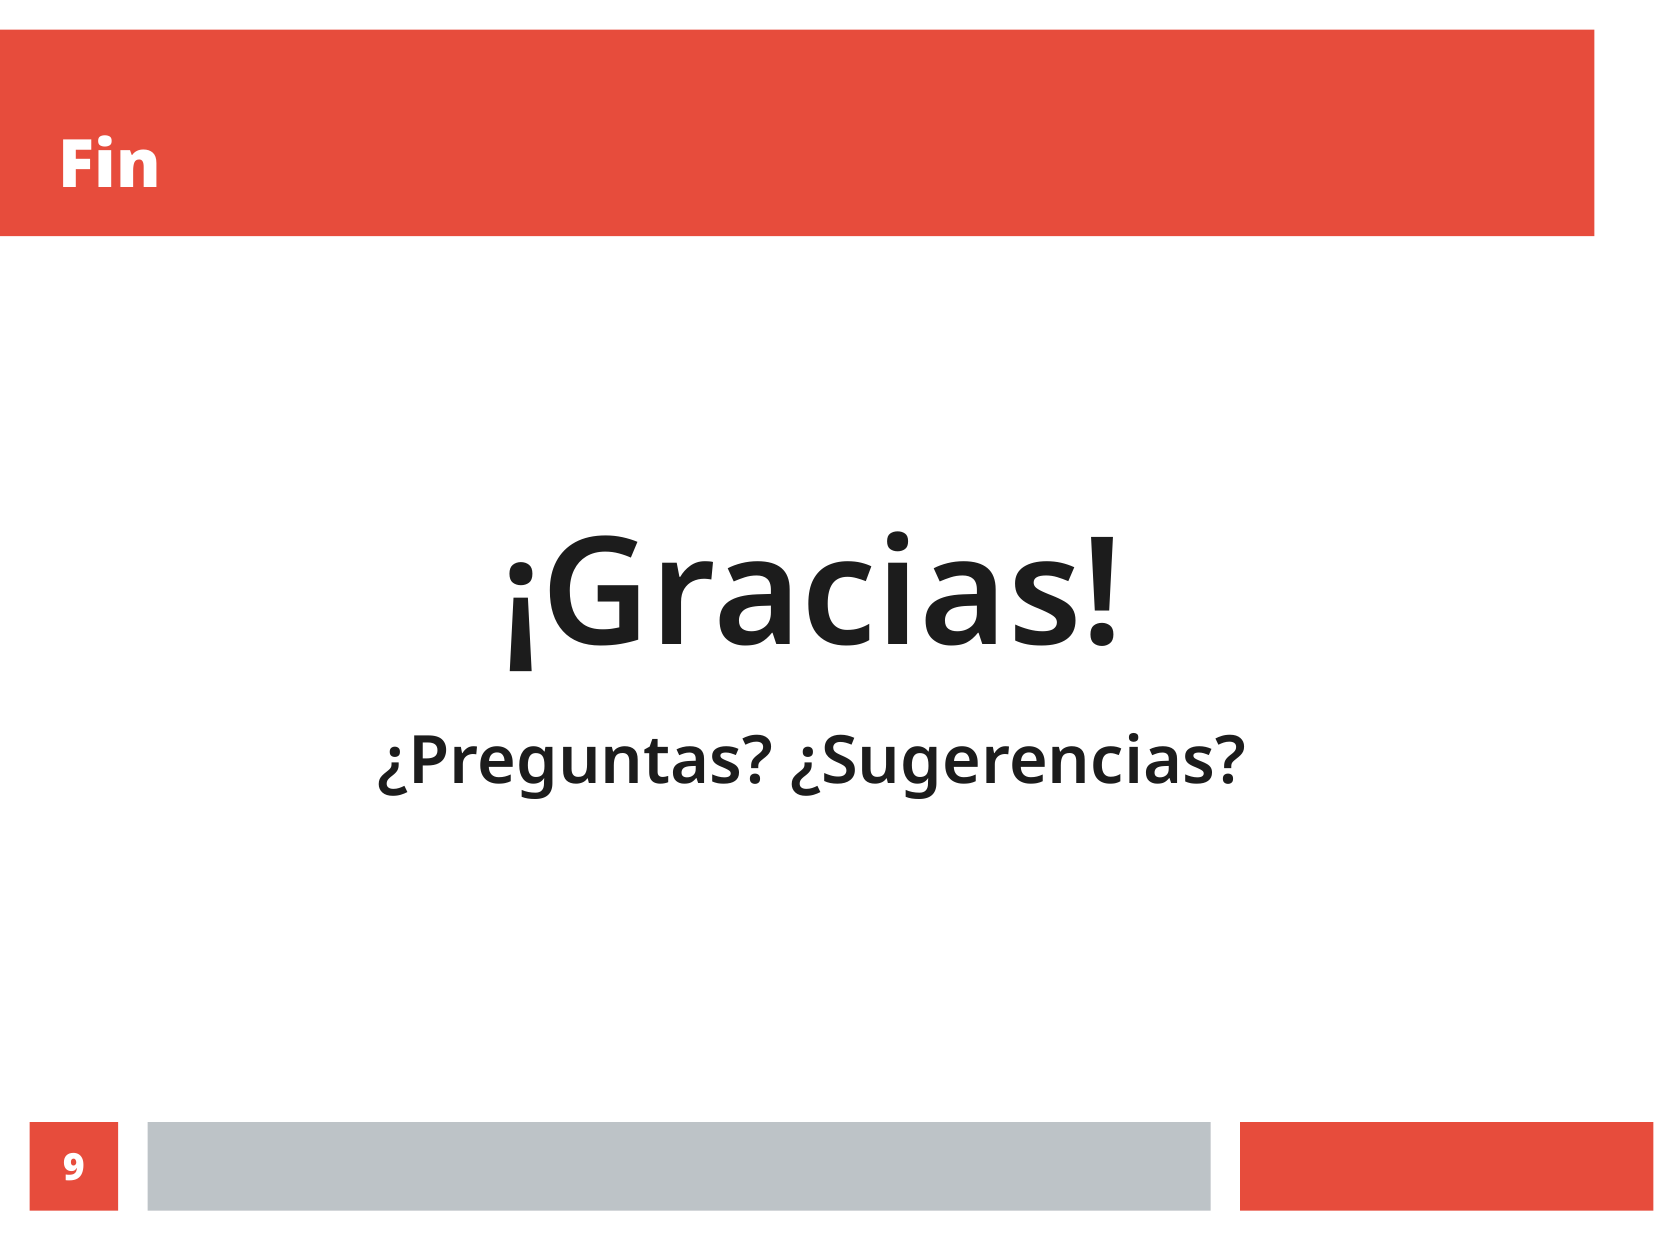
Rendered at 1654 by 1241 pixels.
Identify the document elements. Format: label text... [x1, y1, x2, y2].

title Fin [59, 59, 1595, 207]
list ¡Gracias! ¿Preguntas? ¿Sugerencias? [59, 484, 1565, 1093]
